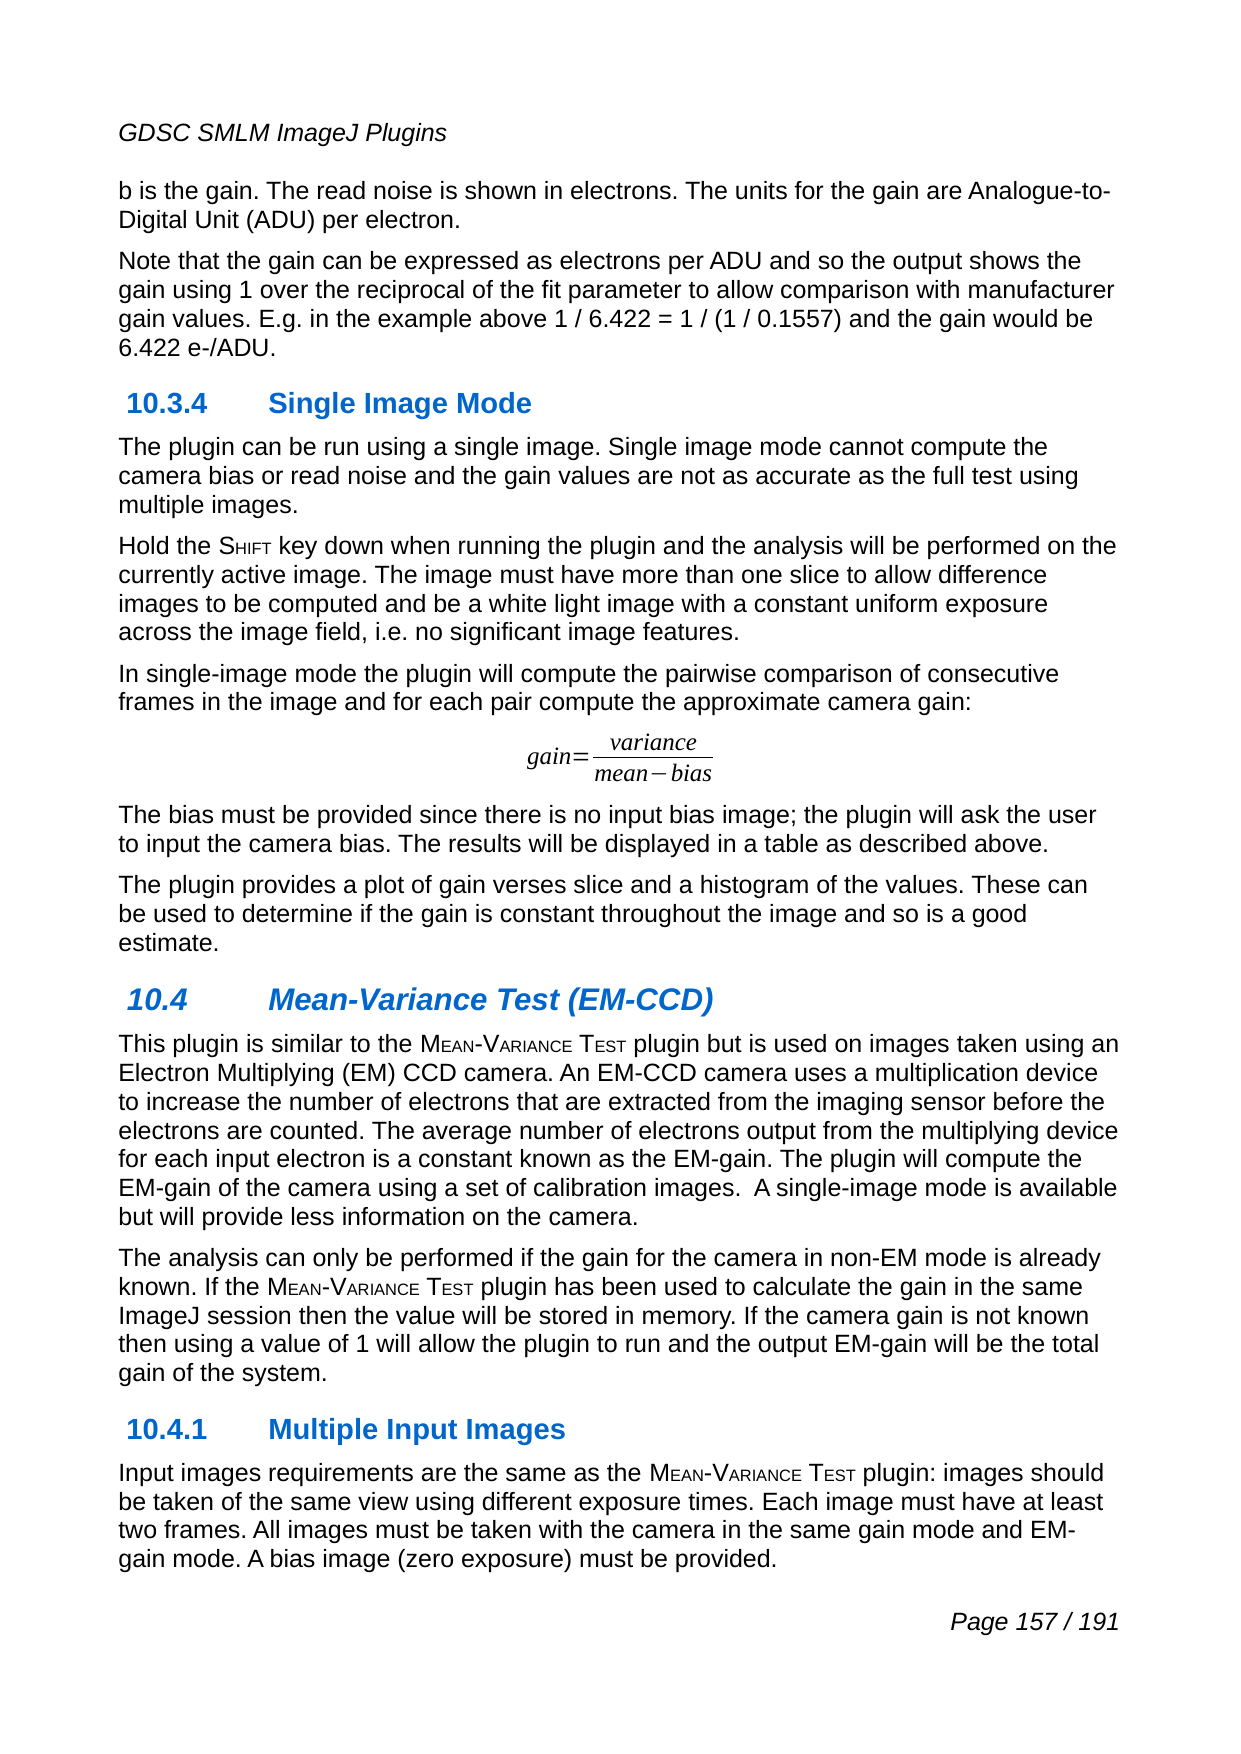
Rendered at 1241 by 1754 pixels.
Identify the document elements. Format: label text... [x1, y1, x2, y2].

text The bias must be provided since there is no input bias image; the plugin will ask the user to input the camera bias. The results will be displayed in a table as described above. [118, 800, 1122, 858]
text The plugin provides a plot of gain verses slice and a histogram of the values. These can be used to determine if the gain is constant throughout the image and so is a good estimate. [118, 870, 1122, 956]
subtitle Multiple Input Images [118, 1412, 1122, 1446]
text The analysis can only be performed if the gain for the camera in non-EM mode is already known. If the Mean-Variance Test plugin has been used to calculate the gain in the same ImageJ session then the value will be stored in memory. If the camera gain is not known then using a value of 1 will allow the plugin to run and the output EM-gain will be the total gain of the system. [118, 1243, 1122, 1387]
text This plugin is similar to the Mean-Variance Test plugin but is used on images taken using an Electron Multiplying (EM) CCD camera. An EM-CCD camera uses a multiplication device to increase the number of electrons that are extracted from the imaging sensor before the electrons are counted. The average number of electrons output from the multiplying device for each input electron is a constant known as the EM-gain. The plugin will compute the EM-gain of the camera using a set of calibration images. A single-image mode is available but will provide less information on the camera. [118, 1029, 1122, 1231]
text The plugin can be run using a single image. Single image mode cannot compute the camera bias or read noise and the gain values are not as accurate as the full test using multiple images. [118, 432, 1122, 519]
subtitle Single Image Mode [118, 386, 1122, 420]
text Note that the gain can be expressed as electrons per ADU and so the output shows the gain using 1 over the reciprocal of the fit parameter to allow comparison with manufacturer gain values. E.g. in the example above 1 / 6.422 = 1 / (1 / 0.1557) and the gain would be 6.422 e-/ADU. [118, 246, 1122, 361]
text In single-image mode the plugin will compute the pairwise comparison of consecutive frames in the image and for each pair compute the approximate camera gain: [118, 659, 1122, 716]
text b is the gain. The read noise is shown in electrons. The units for the gain are Analogue-to-Digital Unit (ADU) per electron. [118, 176, 1122, 234]
subtitle Mean-Variance Test (EM-CCD) [118, 981, 1122, 1017]
text Hold the Shift key down when running the plugin and the analysis will be performed on the currently active image. The image must have more than one slice to allow difference images to be computed and be a white light image with a constant uniform exposure across the image field, i.e. no significant image features. [118, 531, 1122, 646]
text Input images requirements are the same as the Mean-Variance Test plugin: images should be taken of the same view using different exposure times. Each image must have at least two frames. All images must be taken with the camera in the same gain mode and EM-gain mode. A bias image (zero exposure) must be provided. [118, 1458, 1122, 1573]
